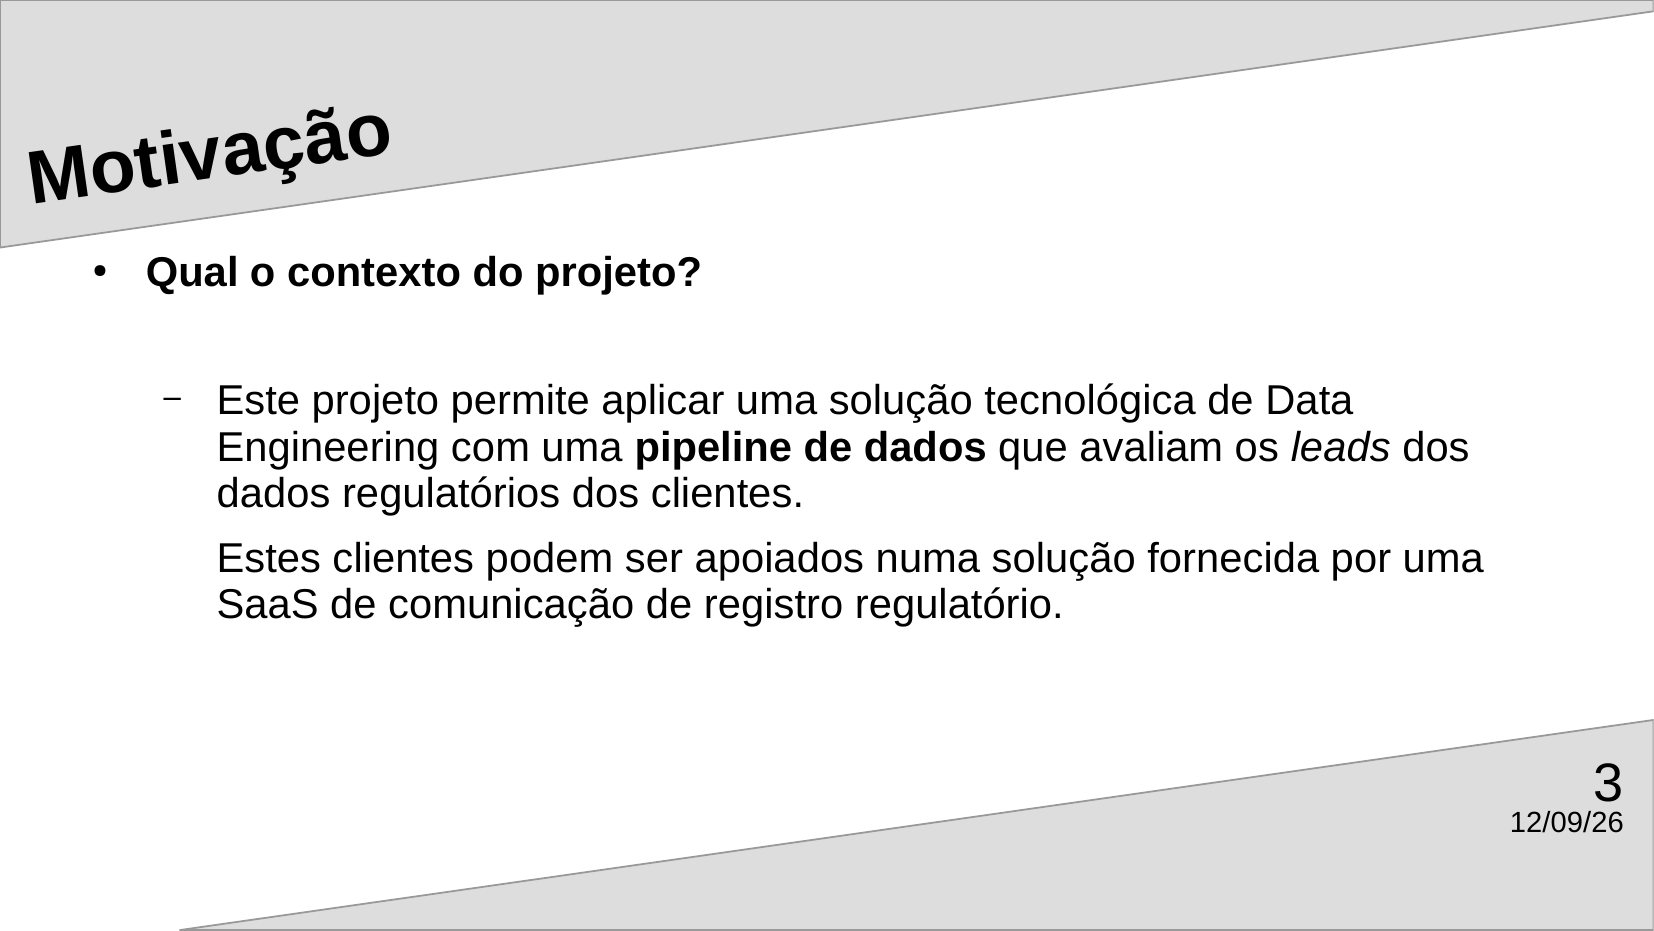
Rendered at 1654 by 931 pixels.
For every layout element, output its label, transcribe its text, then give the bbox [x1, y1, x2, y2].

title Motivação [16, 0, 1501, 257]
list Qual o contexto do projeto? Este projeto permite aplicar uma solução tecnológica de Data Engineering com uma pipeline de dados que avaliam os leads dos dados regulatórios dos clientes. Estes clientes podem ser apoiados numa solução fornecida por uma SaaS de comunicação de registro regulatório. [75, 248, 1531, 789]
